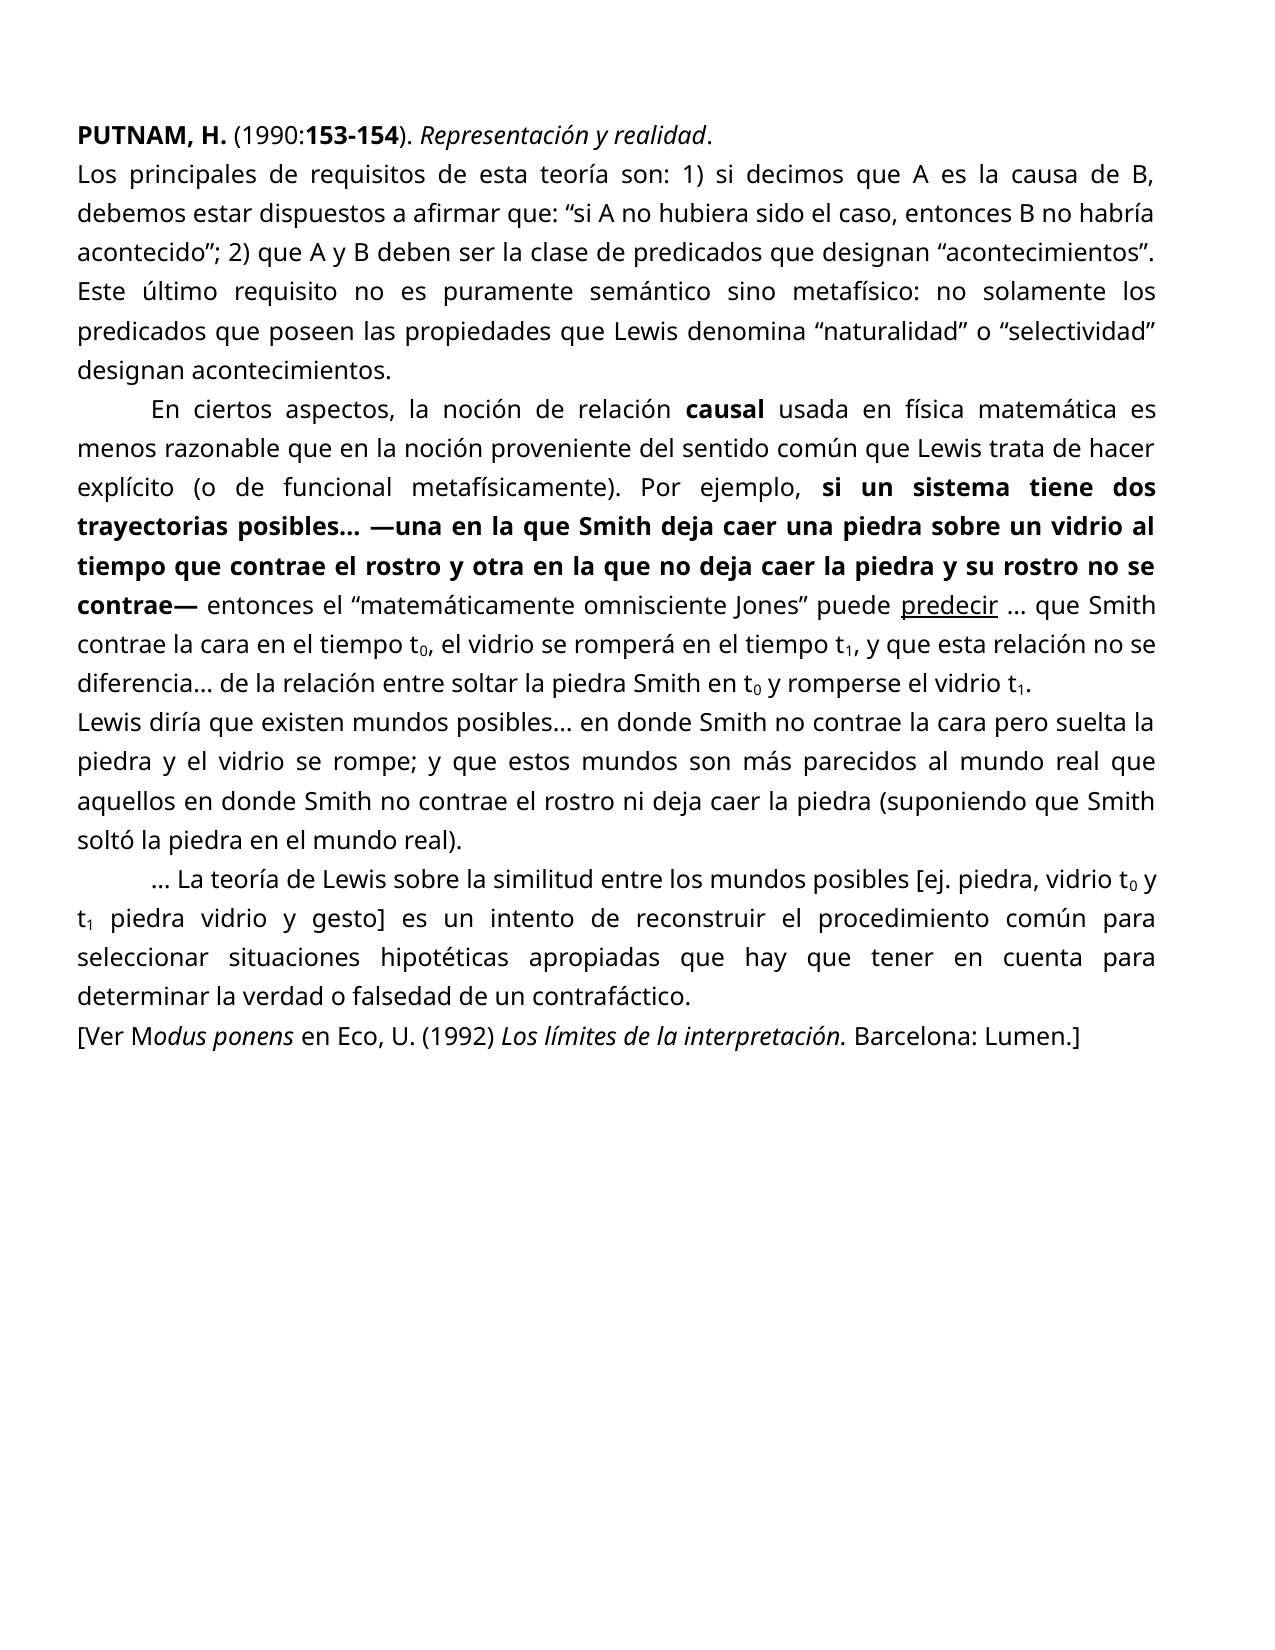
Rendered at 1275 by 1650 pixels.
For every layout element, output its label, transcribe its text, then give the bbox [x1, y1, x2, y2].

text PUTNAM, H. (1990:153-154). Representación y realidad. [77, 117, 1157, 151]
text Los principales de requisitos de esta teoría son: 1) si decimos que A es la causa de B, debemos estar dispuestos a afirmar que: “si A no hubiera sido el caso, entonces B no habría acontecido”; 2) que A y B deben ser la clase de predicados que designan “acontecimientos”. Este último requisito no es puramente semántico sino metafísico: no solamente los predicados que poseen las propiedades que Lewis denomina “naturalidad” o “selectividad” designan acontecimientos. [77, 156, 1157, 386]
text … La teoría de Lewis sobre la similitud entre los mundos posibles [ej. piedra, vidrio t0 y t1 piedra vidrio y gesto] es un intento de reconstruir el procedimiento común para seleccionar situaciones hipotéticas apropiadas que hay que tener en cuenta para determinar la verdad o falsedad de un contrafáctico. [77, 861, 1157, 1013]
text [Ver Modus ponens en Eco, U. (1992) Los límites de la interpretación. Barcelona: Lumen.] [77, 1018, 1157, 1052]
text En ciertos aspectos, la noción de relación causal usada en física matemática es menos razonable que en la noción proveniente del sentido común que Lewis trata de hacer explícito (o de funcional metafísicamente). Por ejemplo, si un sistema tiene dos trayectorias posibles… —una en la que Smith deja caer una piedra sobre un vidrio al tiempo que contrae el rostro y otra en la que no deja caer la piedra y su rostro no se contrae— entonces el “matemáticamente omnisciente Jones” puede predecir … que Smith contrae la cara en el tiempo t0, el vidrio se romperá en el tiempo t1, y que esta relación no se diferencia… de la relación entre soltar la piedra Smith en t0 y romperse el vidrio t1. [77, 391, 1157, 700]
text Lewis diría que existen mundos posibles… en donde Smith no contrae la cara pero suelta la piedra y el vidrio se rompe; y que estos mundos son más parecidos al mundo real que aquellos en donde Smith no contrae el rostro ni deja caer la piedra (suponiendo que Smith soltó la piedra en el mundo real). [77, 705, 1157, 856]
